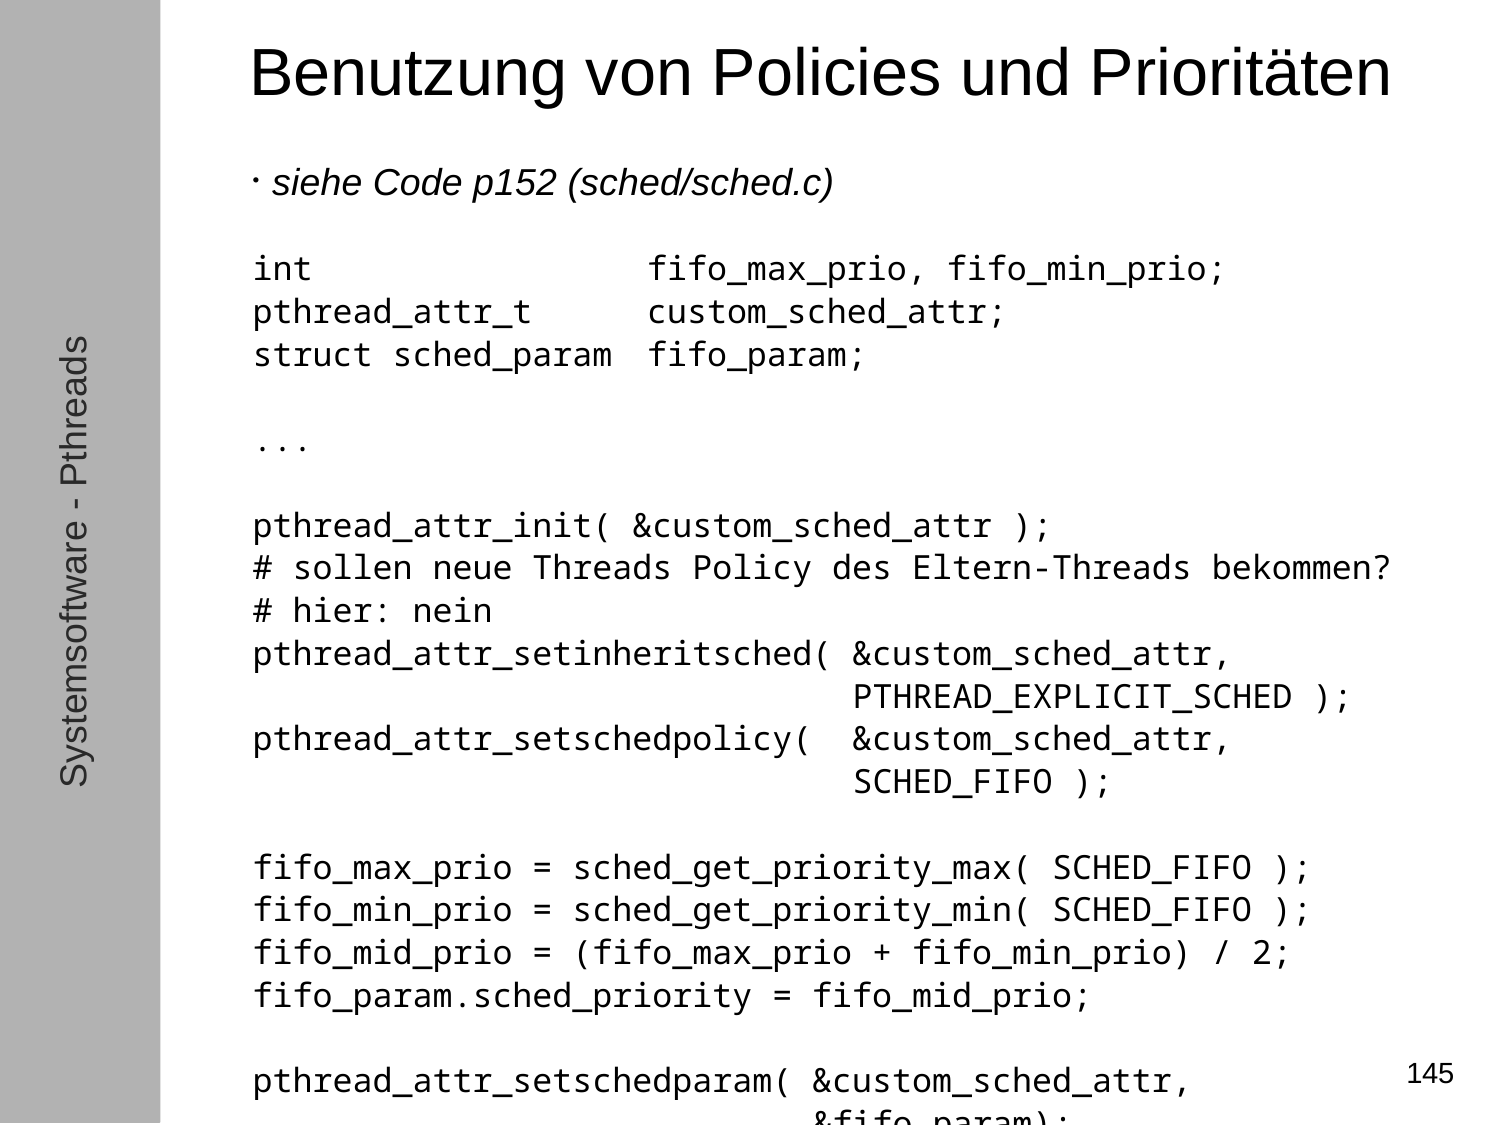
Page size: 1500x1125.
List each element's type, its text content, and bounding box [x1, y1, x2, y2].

text_box [1406, 1057, 1500, 1106]
text_box Systemsoftware - Pthreads [47, 1, 121, 1124]
text_box siehe Code p152 (sched/sched.c) int fifo_max_prio, fifo_min_prio; pthread_attr_t custom_sched_attr; struct sched_param fifo_param; ... pthread_attr_init( &custom_sched_attr ); # sollen neue Threads Policy des Eltern-Threads bekommen? # hier: nein pthread_attr_setinheritsched( &custom_sched_attr, PTHREAD_EXPLICIT_SCHED ); pthread_attr_setschedpolicy( &custom_sched_attr, SCHED_FIFO ); fifo_max_prio = sched_get_priority_max( SCHED_FIFO ); fifo_min_prio = sched_get_priority_min( SCHED_FIFO ); fifo_mid_prio = (fifo_max_prio + fifo_min_prio) / 2; fifo_param.sched_priority = fifo_mid_prio; pthread_attr_setschedparam( &custom_sched_attr, &fifo_param); pthread_create( &thread, &custom_sched_attr, ...); [237, 157, 1448, 1080]
text_box Benutzung von Policies und Prioritäten [160, 27, 1483, 123]
text_box [0, 0, 160, 1123]
